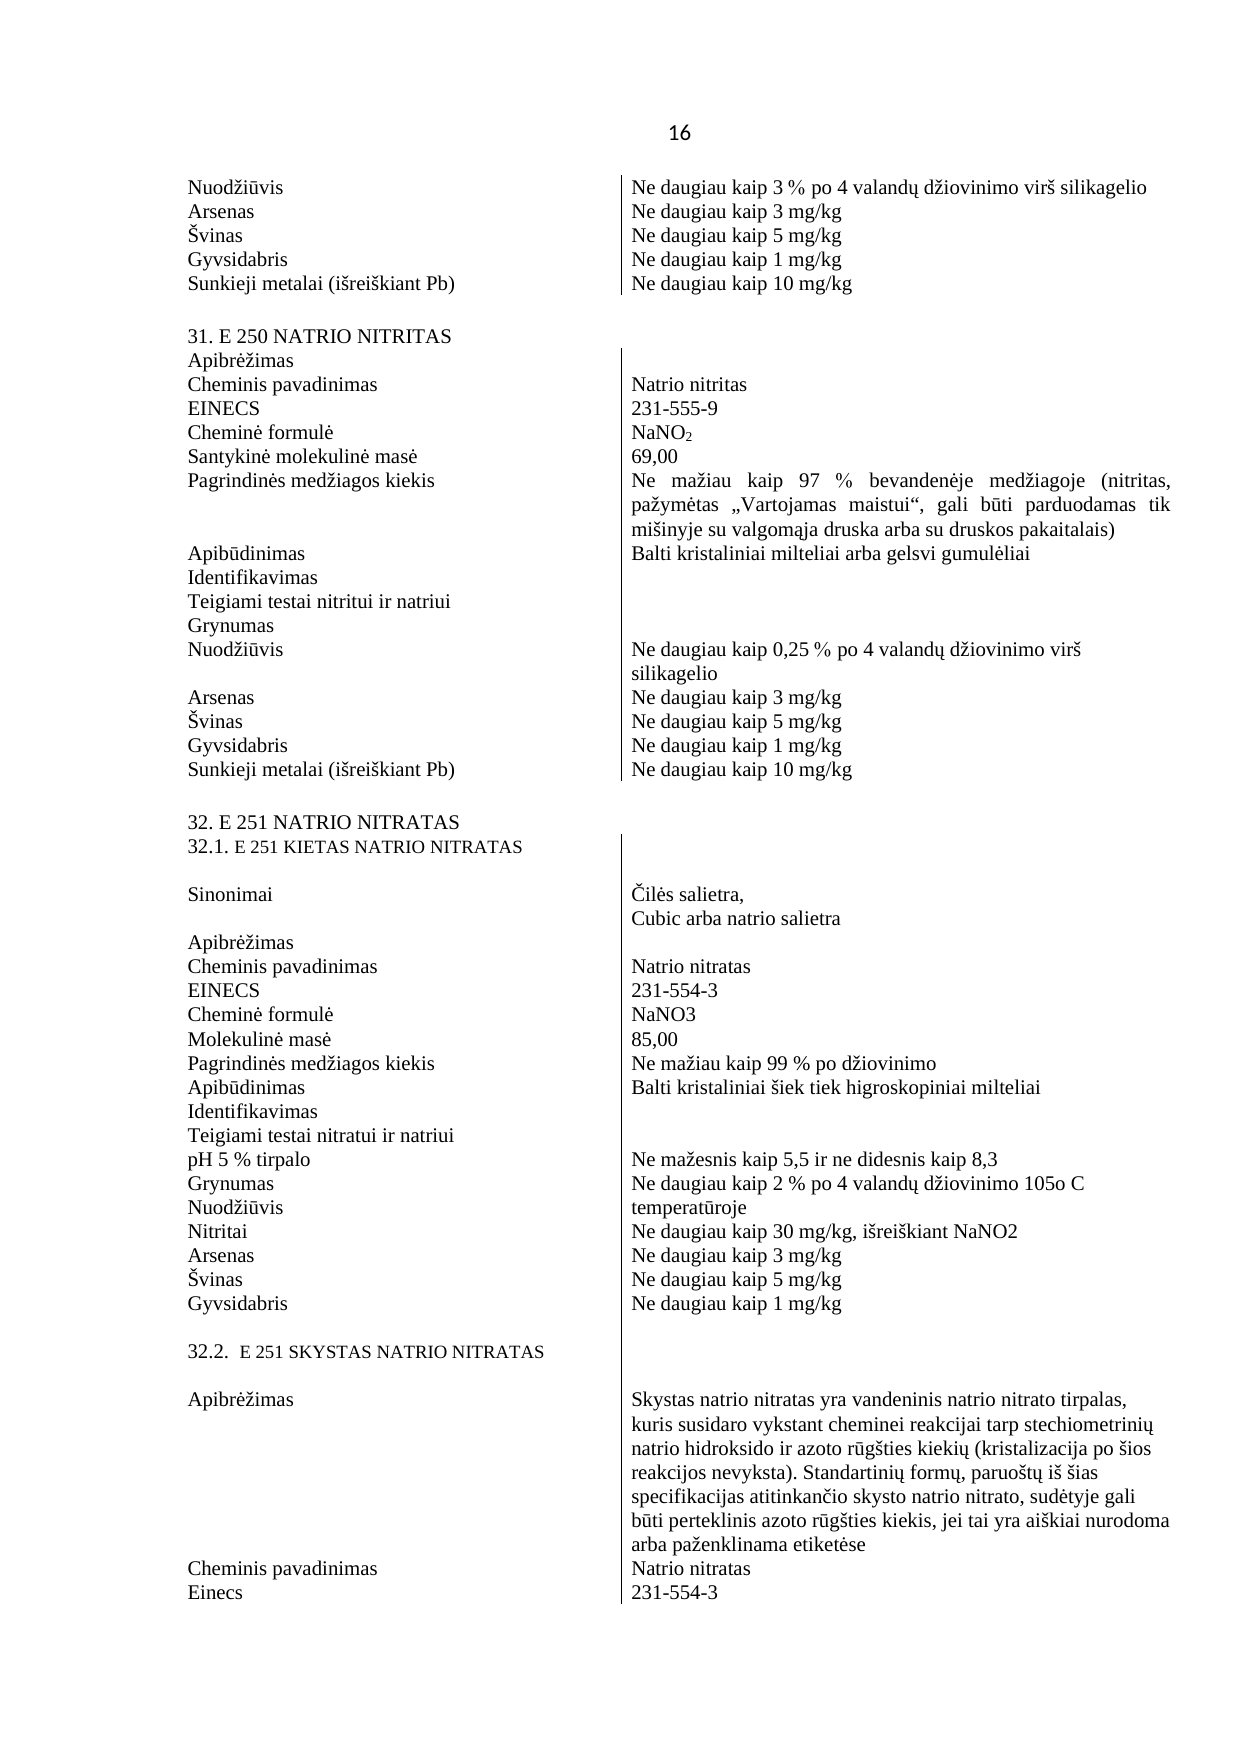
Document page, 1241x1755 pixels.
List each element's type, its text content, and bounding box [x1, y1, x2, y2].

table_cell Ne daugiau kaip 5 mg/kg [622, 1267, 1181, 1291]
table_cell Švinas [177, 1267, 621, 1291]
table_cell [622, 348, 1181, 372]
table_cell Gyvsidabris [177, 733, 621, 757]
table_cell EINECS [177, 396, 621, 420]
table_cell 231-554-3 [622, 1580, 1181, 1604]
table_cell Apibrėžimas [177, 1388, 621, 1556]
table_cell Pagrindinės medžiagos kiekis [177, 468, 621, 541]
table_cell Ne mažiau kaip 97  bevandenėje medžiagoje (nitritas, pažymėtas „Vartojamas maistui“, gali būti parduodamas tik mišinyje su valgomąja druska arba su druskos pakaitalais) [622, 468, 1181, 541]
table_cell Ne daugiau kaip 1 mg/kg [622, 1291, 1181, 1315]
table_cell Sinonimai [177, 882, 621, 930]
table_cell [622, 565, 1181, 589]
table_cell Molekulinė masė [177, 1026, 621, 1051]
table_cell Ne daugiau kaip 1 mg/kg [622, 247, 1181, 271]
table_cell Einecs [177, 1580, 621, 1604]
table_cell Grynumas [177, 613, 621, 637]
table_cell 231-555-9 [622, 396, 1181, 420]
table_cell [622, 613, 1181, 637]
table_cell Ne daugiau kaip 5 mg/kg [622, 709, 1181, 733]
table_cell Sunkieji metalai (išreiškiant Pb) [177, 757, 621, 781]
table_cell Nuodžiūvis [177, 637, 621, 685]
table_cell Švinas [177, 709, 621, 733]
table_cell [622, 834, 1181, 858]
table_cell 85,00 [622, 1026, 1181, 1051]
table_cell Balti kristaliniai šiek tiek higroskopiniai milteliai [622, 1075, 1181, 1099]
table_cell Ne daugiau kaip 30 mg/kg, išreiškiant NaNO2 [622, 1219, 1181, 1243]
table_cell Ne daugiau kaip 5 mg/kg [622, 223, 1181, 247]
table_cell Cheminė formulė [177, 1003, 621, 1026]
table_cell Ne daugiau kaip 1 mg/kg [622, 733, 1181, 757]
table_cell Nitritai [177, 1219, 621, 1243]
table_cell [622, 1315, 1181, 1339]
table_cell [177, 1363, 621, 1387]
table_cell NaNO3 [622, 1003, 1181, 1026]
table_cell Identifikavimas [177, 565, 621, 589]
table_cell 231-554-3 [622, 978, 1181, 1002]
table_cell Arsenas [177, 1243, 621, 1267]
table_cell Balti kristaliniai milteliai arba gelsvi gumulėliai [622, 541, 1181, 564]
table_cell Ne daugiau kaip 3  po 4 valandų džiovinimo virš silikagelio [622, 175, 1181, 199]
table_cell 69,00 [622, 444, 1181, 468]
table_cell Teigiami testai nitritui ir natriui [177, 589, 621, 613]
table_cell Ne daugiau kaip 3 mg/kg [622, 1243, 1181, 1267]
table_cell Natrio nitratas [622, 930, 1181, 978]
table_cell Gyvsidabris [177, 1291, 621, 1315]
table_cell Ne daugiau kaip 2 % po 4 valandų džiovinimo 105o C temperatūroje [622, 1171, 1181, 1219]
table_cell Skystas natrio nitratas yra vandeninis natrio nitrato tirpalas, kuris susidaro vykstant cheminei reakcijai tarp stechiometrinių natrio hidroksido ir azoto rūgšties kiekių (kristalizacija po šios reakcijos nevyksta). Standartinių formų, paruoštų iš šias specifikacijas atitinkančio skysto natrio nitrato, sudėtyje gali būti perteklinis azoto rūgšties kiekis, jei tai yra aiškiai nurodoma arba paženklinama etiketėse [622, 1388, 1181, 1556]
table_cell Ne daugiau kaip 10 mg/kg [622, 757, 1181, 781]
table_cell Identifikavimas Teigiami testai nitratui ir natriui pH 5 % tirpalo [177, 1099, 621, 1171]
table_cell Nuodžiūvis [177, 175, 621, 199]
table_cell Gyvsidabris [177, 247, 621, 271]
table_cell Grynumas Nuodžiūvis [177, 1171, 621, 1219]
table_cell Ne mažiau kaip 99 % po džiovinimo [622, 1051, 1181, 1074]
table_header 31. E 250 NATRIO NITRITAS [177, 324, 1181, 348]
table_cell Čilės salietra, Cubic arba natrio salietra [622, 882, 1181, 930]
table_cell Ne daugiau kaip 0,25  po 4 valandų džiovinimo virš silikagelio [622, 637, 1181, 685]
table_cell Santykinė molekulinė masė [177, 444, 621, 468]
table_cell [622, 858, 1181, 882]
table_cell Ne daugiau kaip 3 mg/kg [622, 685, 1181, 709]
table_cell Apibrėžimas Cheminis pavadinimas [177, 930, 621, 978]
table_cell Ne mažesnis kaip 5,5 ir ne didesnis kaip 8,3 [622, 1099, 1181, 1171]
table_cell Ne daugiau kaip 3 mg/kg [622, 199, 1181, 223]
table_cell Švinas [177, 223, 621, 247]
table_cell Cheminis pavadinimas [177, 372, 621, 396]
table_cell Apibūdinimas [177, 541, 621, 564]
table_cell [622, 589, 1181, 613]
table_cell Arsenas [177, 685, 621, 709]
table_cell Ne daugiau kaip 10 mg/kg [622, 271, 1181, 295]
table_header 32. E 251 NATRIO NITRATAS [177, 810, 1181, 834]
table_cell NaNO2 [622, 420, 1181, 444]
table_cell [177, 858, 621, 882]
table_cell Natrio nitratas [622, 1556, 1181, 1580]
table_cell Apibūdinimas [177, 1075, 621, 1099]
table_cell Natrio nitritas [622, 372, 1181, 396]
table_cell [622, 1363, 1181, 1387]
table_cell EINECS [177, 978, 621, 1002]
table_cell Cheminė formulė [177, 420, 621, 444]
table_cell Apibrėžimas [177, 348, 621, 372]
table_cell Cheminis pavadinimas [177, 1556, 621, 1580]
table_cell 32.2. E 251 SKYSTAS NATRIO NITRATAS [177, 1339, 621, 1363]
table_cell [177, 1315, 621, 1339]
table_cell Sunkieji metalai (išreiškiant Pb) [177, 271, 621, 295]
table_cell 32.1. E 251 KIETAS NATRIO NITRATAS [177, 834, 621, 858]
table_cell Pagrindinės medžiagos kiekis [177, 1051, 621, 1074]
table_cell [622, 1339, 1181, 1363]
table_cell Arsenas [177, 199, 621, 223]
